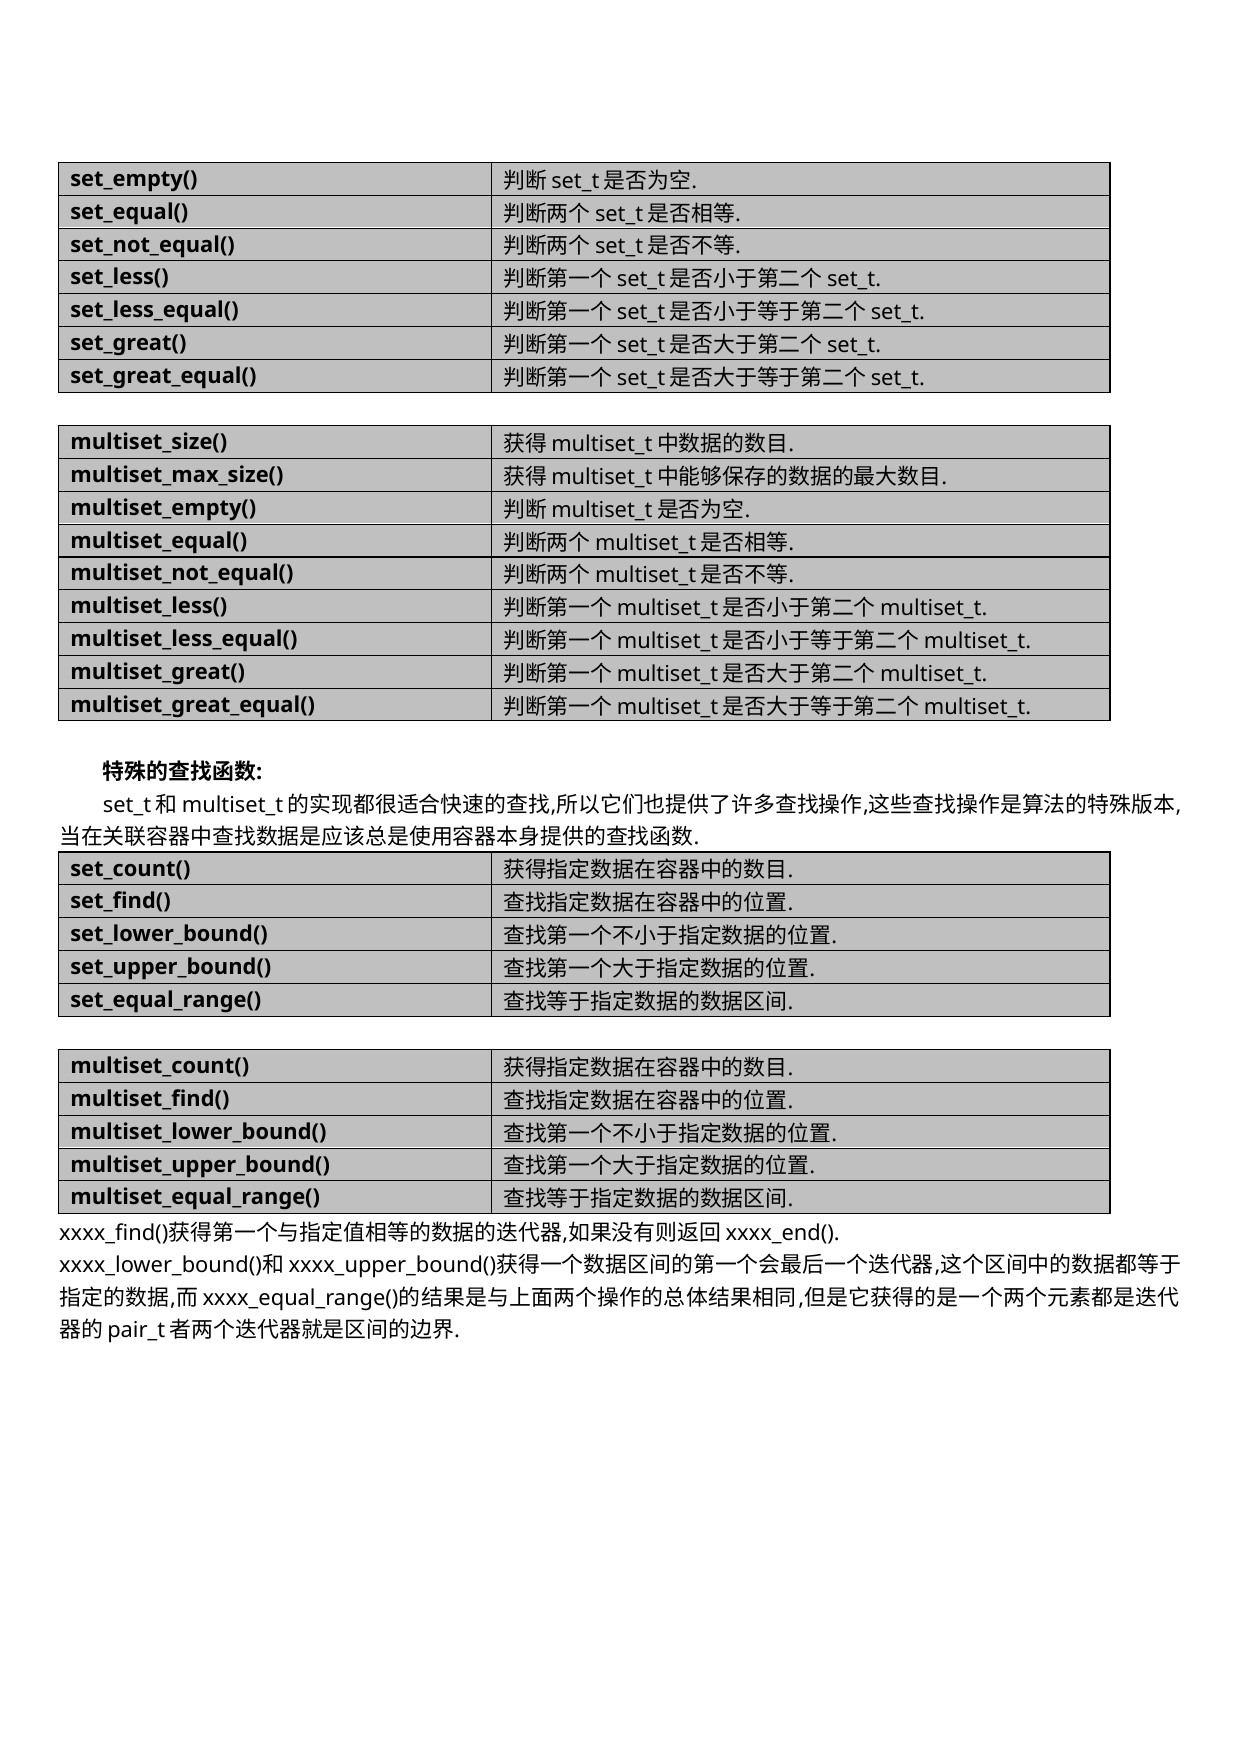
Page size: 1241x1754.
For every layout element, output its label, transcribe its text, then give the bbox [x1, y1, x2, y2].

table_cell multiset_less_equal() [59, 623, 491, 655]
table_cell 查找等于指定数据的数据区间. [492, 1181, 1109, 1213]
table_cell 查找第一个不小于指定数据的位置. [492, 1116, 1109, 1147]
table_cell multiset_equal_range() [59, 1181, 491, 1213]
table_cell 判断两个multiset_t是否相等. [492, 525, 1109, 556]
text 特殊的查找函数: [59, 754, 1181, 786]
table_cell multiset_less() [59, 590, 491, 622]
table_cell 查找第一个大于指定数据的位置. [492, 1149, 1109, 1180]
table_cell set_upper_bound() [59, 951, 491, 983]
table_cell 判断两个set_t是否不等. [492, 229, 1109, 260]
table_cell multiset_upper_bound() [59, 1149, 491, 1180]
table_cell multiset_empty() [59, 492, 491, 523]
table_cell 判断两个set_t是否相等. [492, 196, 1109, 227]
table_header set_count() [59, 853, 491, 884]
text xxxx_find()获得第一个与指定值相等的数据的迭代器,如果没有则返回xxxx_end(). [59, 1214, 1181, 1247]
table_cell 判断第一个multiset_t是否小于等于第二个multiset_t. [492, 623, 1109, 655]
table_cell set_great_equal() [59, 360, 491, 392]
table_cell 判断第一个set_t是否大于第二个set_t. [492, 327, 1109, 359]
table_cell multiset_great() [59, 656, 491, 688]
table_cell 查找指定数据在容器中的位置. [492, 885, 1109, 917]
table_cell 查找等于指定数据的数据区间. [492, 984, 1109, 1016]
table_cell 判断set_t是否为空. [492, 163, 1109, 195]
table_cell multiset_equal() [59, 525, 491, 556]
text set_t和multiset_t的实现都很适合快速的查找,所以它们也提供了许多查找操作,这些查找操作是算法的特殊版本,当在关联容器中查找数据是应该总是使用容器本身提供的查找函数. [59, 786, 1181, 851]
table_header 获得multiset_t中数据的数目. [492, 426, 1109, 458]
table_header 获得指定数据在容器中的数目. [492, 853, 1109, 884]
table_cell multiset_not_equal() [59, 558, 491, 589]
table_cell multiset_lower_bound() [59, 1116, 491, 1147]
table_cell set_empty() [59, 163, 491, 195]
table_cell 判断两个multiset_t是否不等. [492, 558, 1109, 589]
table_cell 判断第一个multiset_t是否小于第二个multiset_t. [492, 590, 1109, 622]
table_header 获得指定数据在容器中的数目. [492, 1050, 1109, 1082]
table_cell 判断multiset_t是否为空. [492, 492, 1109, 523]
table_cell multiset_find() [59, 1083, 491, 1115]
table_header multiset_count() [59, 1050, 491, 1082]
table_cell 判断第一个set_t是否小于第二个set_t. [492, 261, 1109, 293]
table_header multiset_size() [59, 426, 491, 458]
table_cell set_great() [59, 327, 491, 359]
table_cell 判断第一个multiset_t是否大于等于第二个multiset_t. [492, 689, 1109, 720]
table_cell multiset_max_size() [59, 459, 491, 491]
table_cell set_lower_bound() [59, 918, 491, 950]
table_cell 查找第一个大于指定数据的位置. [492, 951, 1109, 983]
table_cell set_less_equal() [59, 294, 491, 326]
table_cell set_equal() [59, 196, 491, 227]
table_cell 查找指定数据在容器中的位置. [492, 1083, 1109, 1115]
table_cell 判断第一个set_t是否大于等于第二个set_t. [492, 360, 1109, 392]
table_cell set_equal_range() [59, 984, 491, 1016]
table_cell 判断第一个multiset_t是否大于第二个multiset_t. [492, 656, 1109, 688]
table_cell 判断第一个set_t是否小于等于第二个set_t. [492, 294, 1109, 326]
text xxxx_lower_bound()和xxxx_upper_bound()获得一个数据区间的第一个会最后一个迭代器,这个区间中的数据都等于指定的数据,而xxxx_equal_range()的结果是与上面两个操作的总体结果相同,但是它获得的是一个两个元素都是迭代器的pair_t者两个迭代器就是区间的边界. [59, 1247, 1181, 1344]
table_cell set_not_equal() [59, 229, 491, 260]
table_cell set_find() [59, 885, 491, 917]
table_cell 查找第一个不小于指定数据的位置. [492, 918, 1109, 950]
table_cell multiset_great_equal() [59, 689, 491, 720]
table_cell set_less() [59, 261, 491, 293]
table_cell 获得multiset_t中能够保存的数据的最大数目. [492, 459, 1109, 491]
